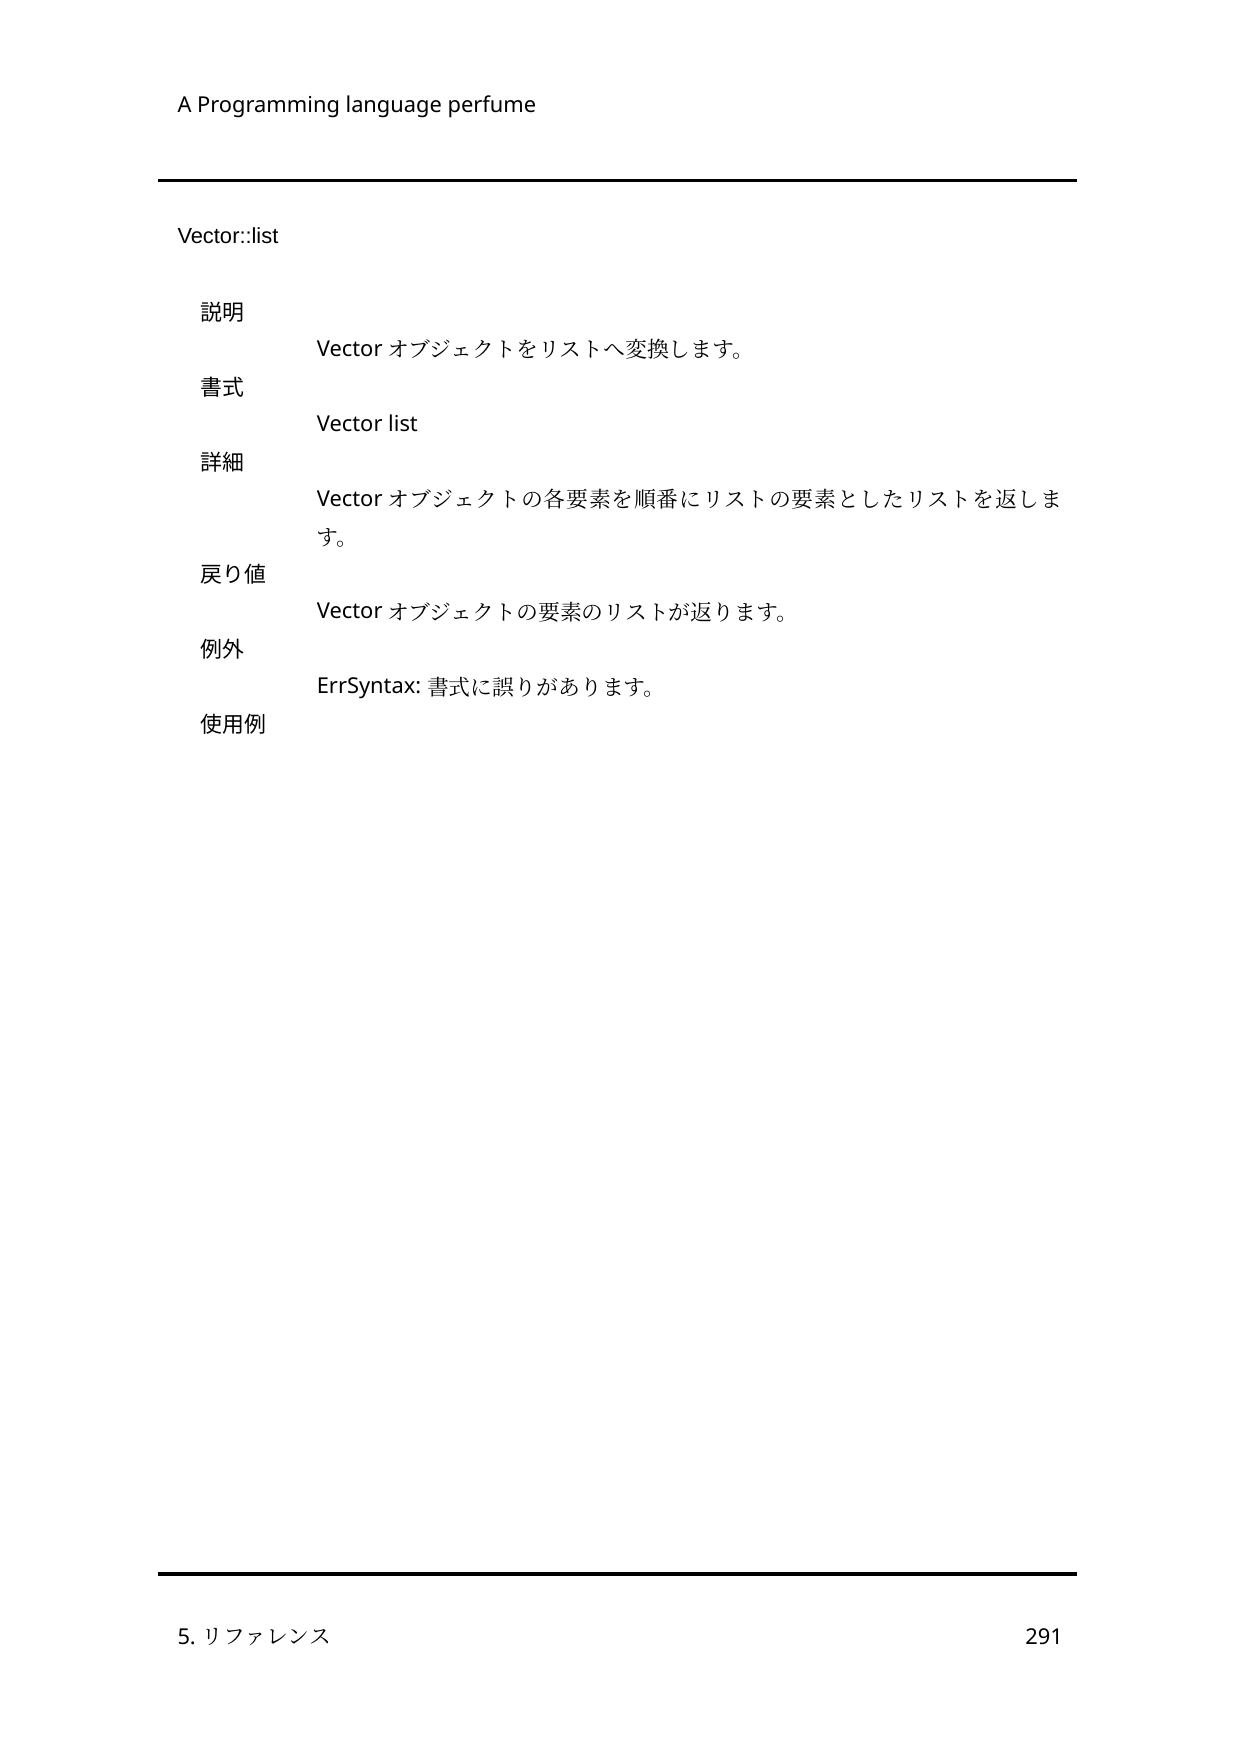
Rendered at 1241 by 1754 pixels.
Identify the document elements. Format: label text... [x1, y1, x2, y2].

table_cell Vectorオブジェクトの各要素を順番にリストの要素としたリストを返します。 [317, 442, 1063, 554]
table_header 説明 [200, 292, 317, 367]
table_cell 戻り値 [200, 554, 317, 629]
subtitle Vector::list [177, 217, 1063, 254]
table_cell ErrSyntax: 書式に誤りがあります。 [317, 629, 1063, 704]
table_cell [317, 704, 1063, 779]
table_header Vectorオブジェクトをリストへ変換します。 [317, 292, 1063, 367]
table_cell Vectorオブジェクトの要素のリストが返ります。 [317, 554, 1063, 629]
table_cell Vector list [317, 367, 1063, 442]
table_cell 詳細 [200, 442, 317, 554]
table_cell 書式 [200, 367, 317, 442]
table_cell 例外 [200, 629, 317, 704]
table_cell 使用例 [200, 704, 317, 779]
